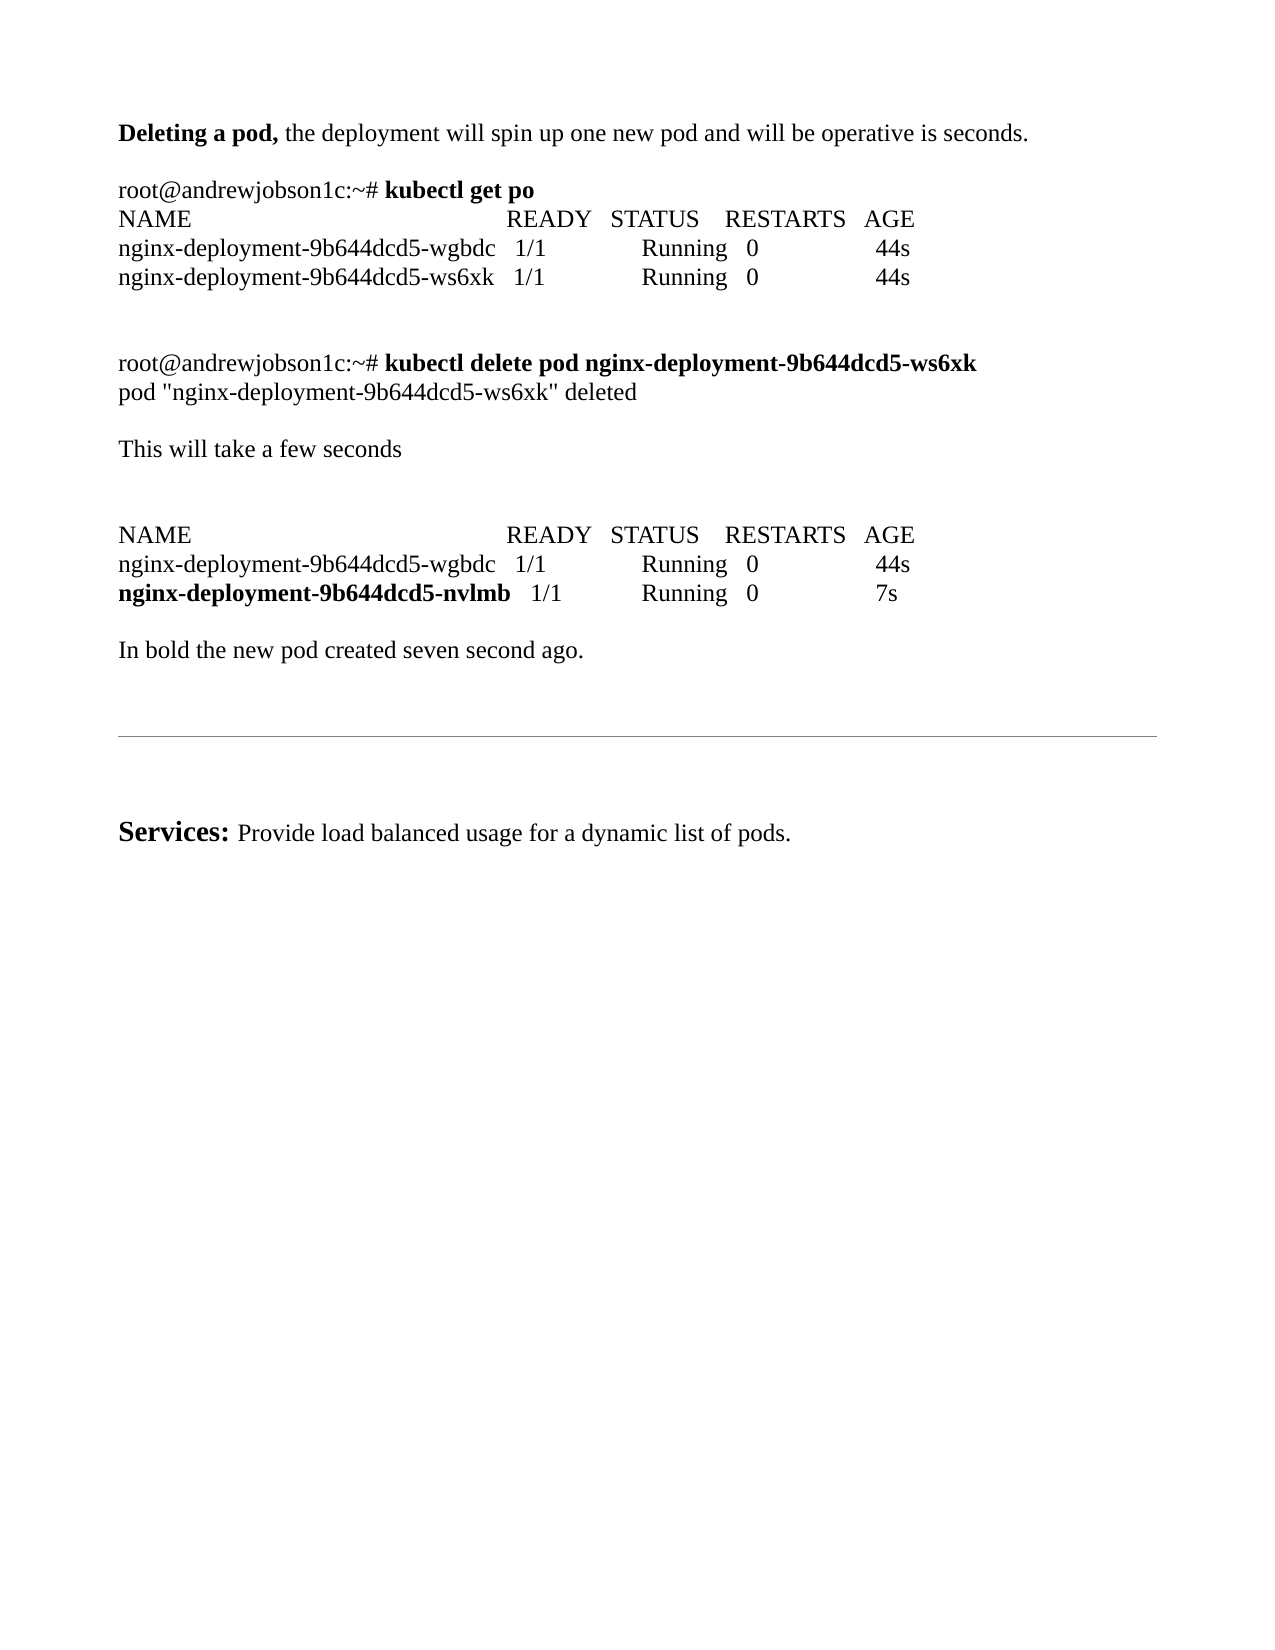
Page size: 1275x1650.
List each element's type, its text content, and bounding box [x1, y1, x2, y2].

text Deleting a pod, the deployment will spin up one new pod and will be operative is seconds. [118, 118, 1157, 147]
text NAME READY STATUS RESTARTS AGE [118, 204, 1157, 233]
text nginx-deployment-9b644dcd5-wgbdc 1/1 Running 0 44s [118, 549, 1157, 578]
text Services: Provide load balanced usage for a dynamic list of pods. [118, 814, 1157, 847]
text This will take a few seconds [118, 434, 1157, 463]
text pod "nginx-deployment-9b644dcd5-ws6xk" deleted [118, 377, 1157, 406]
text nginx-deployment-9b644dcd5-wgbdc 1/1 Running 0 44s [118, 233, 1157, 262]
text nginx-deployment-9b644dcd5-nvlmb 1/1 Running 0 7s [118, 578, 1157, 607]
text NAME READY STATUS RESTARTS AGE [118, 521, 1157, 549]
text In bold the new pod created seven second ago. [118, 636, 1157, 664]
text nginx-deployment-9b644dcd5-ws6xk 1/1 Running 0 44s [118, 262, 1157, 291]
text root@andrewjobson1c:~# kubectl get po [118, 176, 1157, 204]
text root@andrewjobson1c:~# kubectl delete pod nginx-deployment-9b644dcd5-ws6xk [118, 348, 1157, 377]
